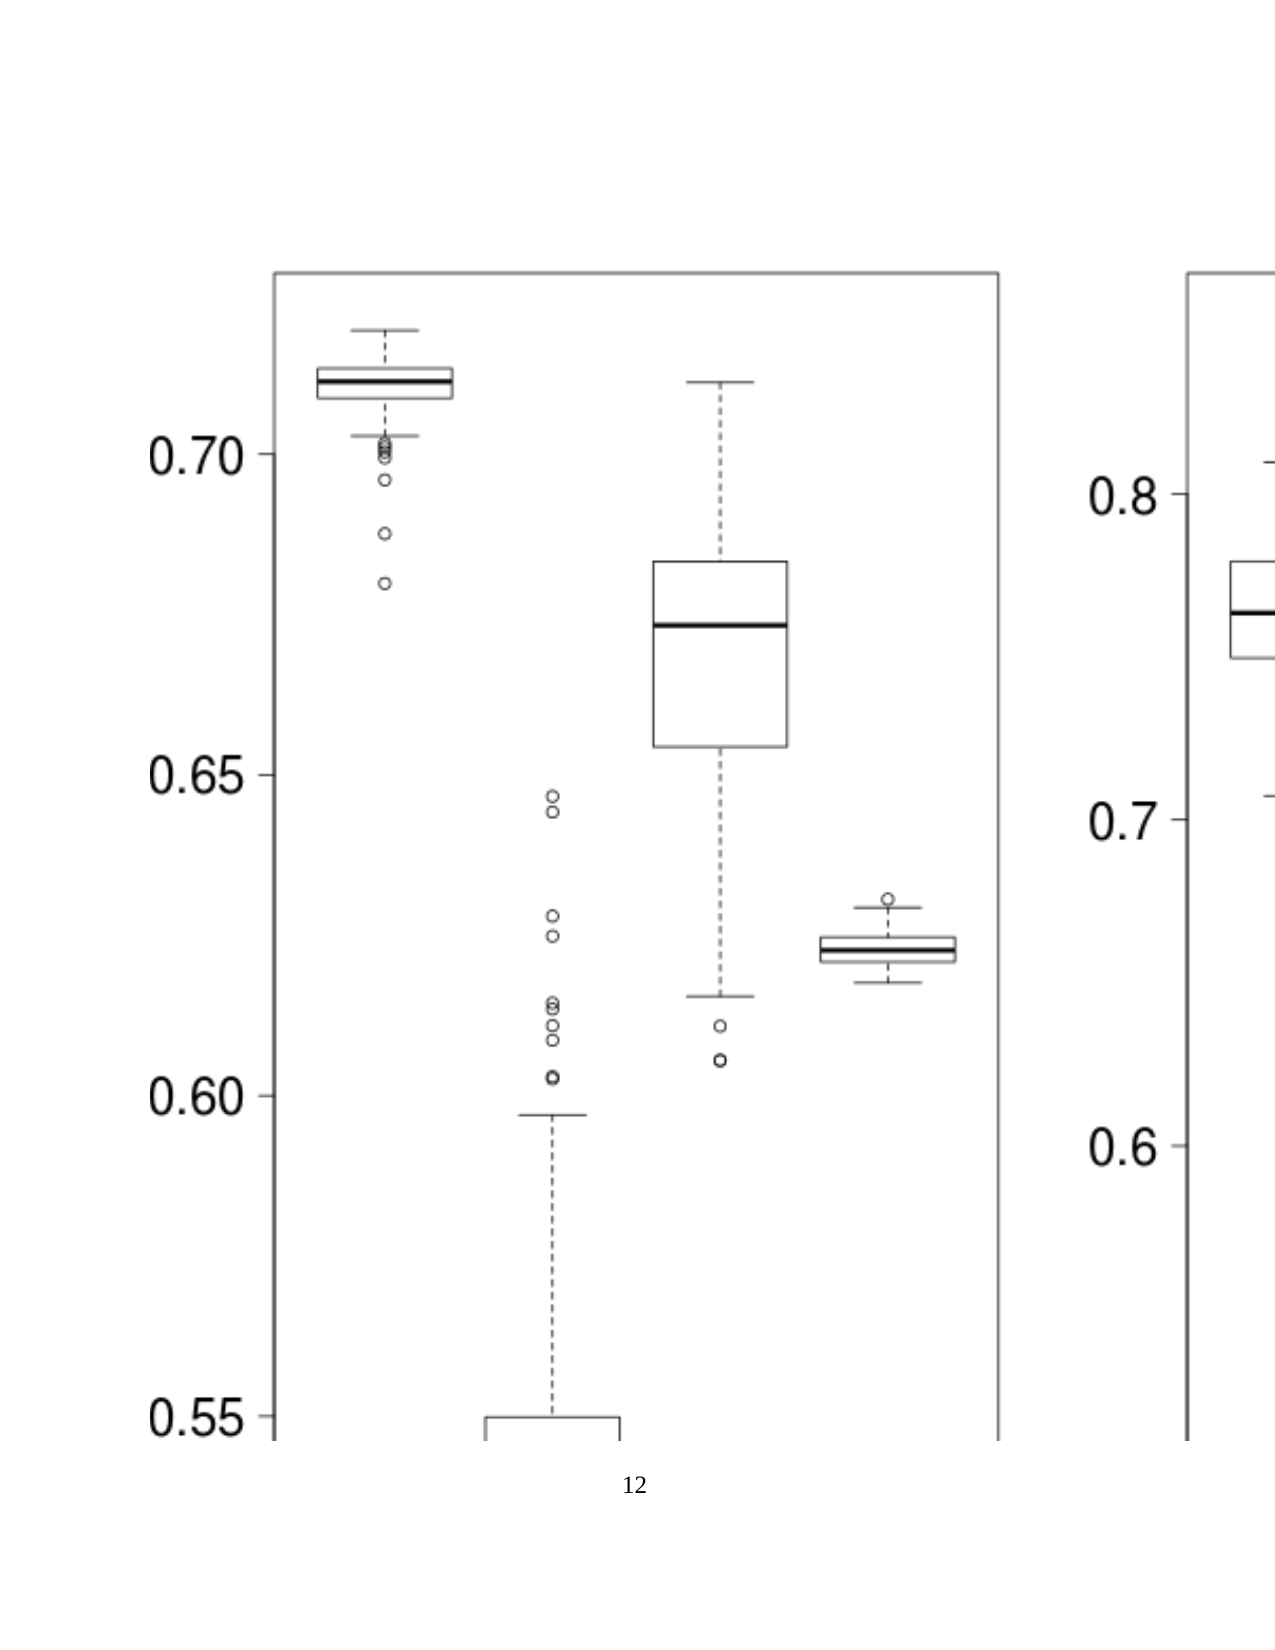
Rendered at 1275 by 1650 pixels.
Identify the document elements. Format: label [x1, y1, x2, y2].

picture [150, 150, 1275, 1441]
